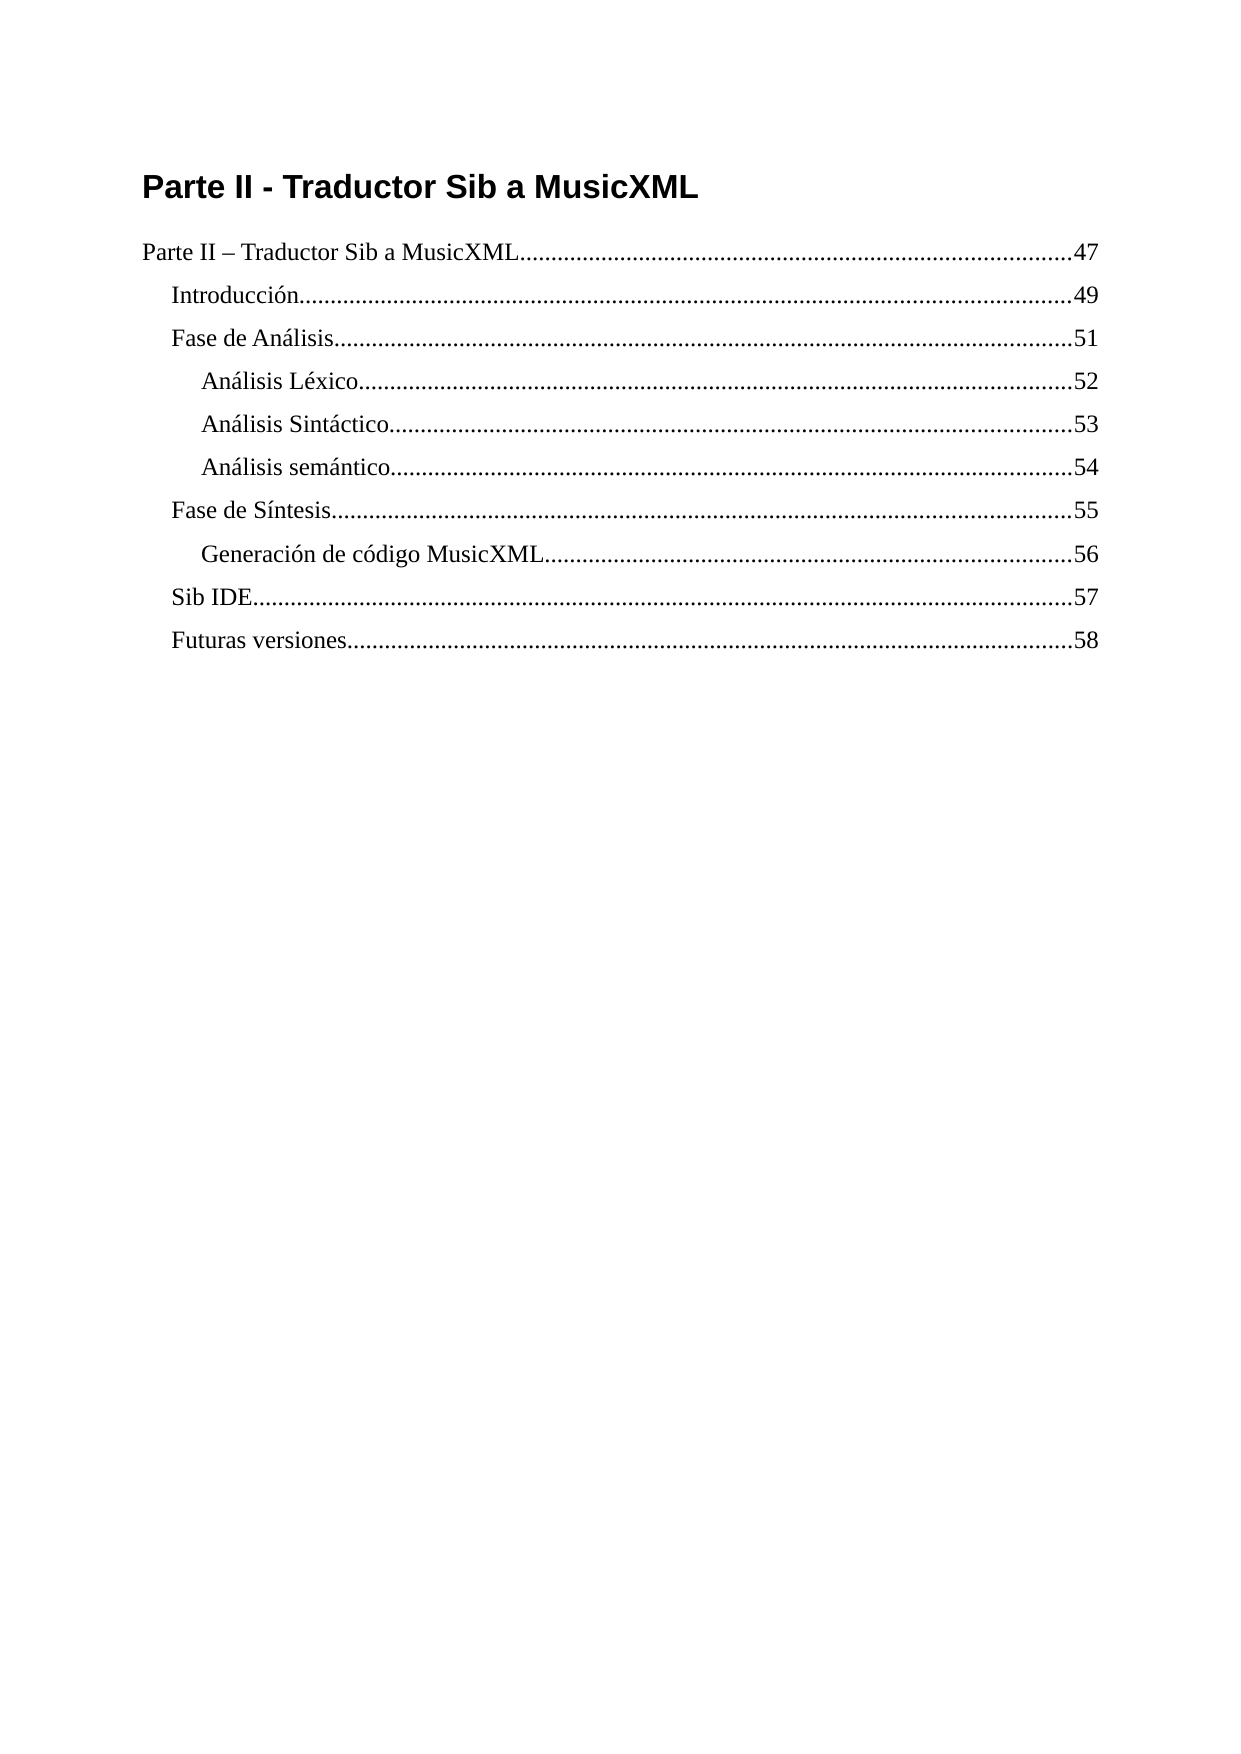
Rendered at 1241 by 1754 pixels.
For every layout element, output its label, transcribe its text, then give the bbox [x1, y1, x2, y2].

subtitle Parte II - Traductor Sib a MusicXML [142, 167, 1098, 205]
text Fase de Análisis 51 [171, 323, 1098, 352]
text Sib IDE 57 [171, 582, 1098, 611]
text Introducción 49 [171, 280, 1098, 309]
text Futuras versiones 58 [171, 625, 1098, 654]
text Fase de Síntesis 55 [171, 496, 1098, 524]
text Análisis Léxico 52 [201, 366, 1098, 395]
text Generación de código MusicXML 56 [201, 539, 1098, 567]
text Análisis Sintáctico 53 [201, 409, 1098, 438]
text Parte II – Traductor Sib a MusicXML 47 [142, 237, 1098, 266]
text Análisis semántico 54 [201, 452, 1098, 481]
